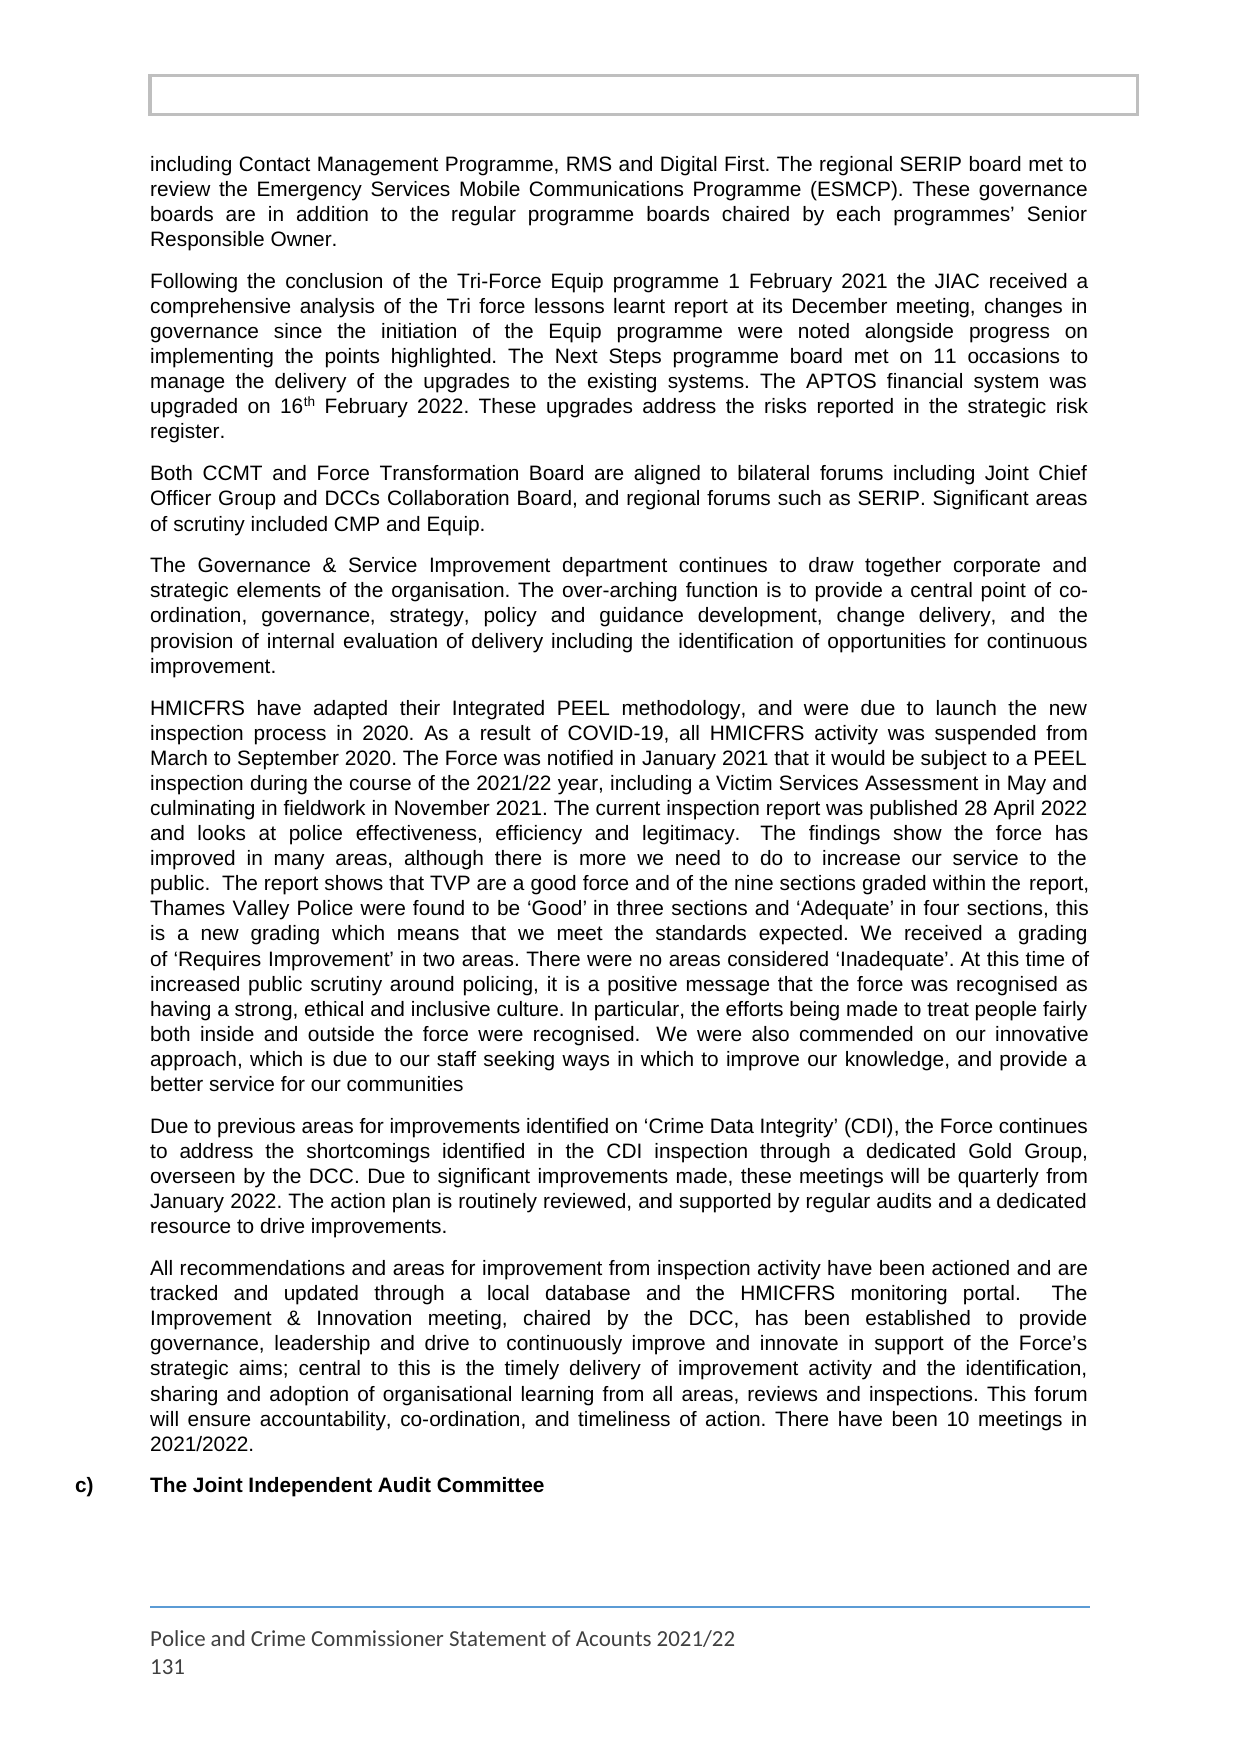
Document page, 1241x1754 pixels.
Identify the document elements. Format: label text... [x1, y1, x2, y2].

list The Joint Independent Audit Committee [75, 1473, 1090, 1497]
text The Governance & Service Improvement department continues to draw together corporate and strategic elements of the organisation. The over-arching function is to provide a central point of co-ordination, governance, strategy, policy and guidance development, change delivery, and the provision of internal evaluation of delivery including the identification of opportunities for continuous improvement. [150, 553, 1089, 678]
text Both CCMT and Force Transformation Board are aligned to bilateral forums including Joint Chief Officer Group and DCCs Collaboration Board, and regional forums such as SERIP. Significant areas of scrutiny included CMP and Equip. [150, 461, 1089, 536]
text including Contact Management Programme, RMS and Digital First. The regional SERIP board met to review the Emergency Services Mobile Communications Programme (ESMCP). These governance boards are in addition to the regular programme boards chaired by each programmes’ Senior Responsible Owner. [150, 151, 1089, 252]
text All recommendations and areas for improvement from inspection activity have been actioned and are tracked and updated through a local database and the HMICFRS monitoring portal. The Improvement & Innovation meeting, chaired by the DCC, has been established to provide governance, leadership and drive to continuously improve and innovate in support of the Force’s strategic aims; central to this is the timely delivery of improvement activity and the identification, sharing and adoption of organisational learning from all areas, reviews and inspections. This forum will ensure accountability, co-ordination, and timeliness of action. There have been 10 meetings in 2021/2022. [150, 1255, 1089, 1456]
text HMICFRS have adapted their Integrated PEEL methodology, and were due to launch the new inspection process in 2020. As a result of COVID-19, all HMICFRS activity was suspended from March to September 2020. The Force was notified in January 2021 that it would be subject to a PEEL inspection during the course of the 2021/22 year, including a Victim Services Assessment in May and culminating in fieldwork in November 2021. The current inspection report was published 28 April 2022 and looks at police effectiveness, efficiency and legitimacy. The findings show the force has improved in many areas, although there is more we need to do to increase our service to the public. The report shows that TVP are a good force and of the nine sections graded within the report, Thames Valley Police were found to be ‘Good’ in three sections and ‘Adequate’ in four sections, this is a new grading which means that we meet the standards expected. We received a grading of ‘Requires Improvement’ in two areas. There were no areas considered ‘Inadequate’. At this time of increased public scrutiny around policing, it is a positive message that the force was recognised as having a strong, ethical and inclusive culture. In particular, the efforts being made to treat people fairly both inside and outside the force were recognised. We were also commended on our innovative approach, which is due to our staff seeking ways in which to improve our knowledge, and provide a better service for our communities [150, 695, 1089, 1097]
text Following the conclusion of the Tri-Force Equip programme 1 February 2021 the JIAC received a comprehensive analysis of the Tri force lessons learnt report at its December meeting, changes in governance since the initiation of the Equip programme were noted alongside progress on implementing the points highlighted. The Next Steps programme board met on 11 occasions to manage the delivery of the upgrades to the existing systems. The APTOS financial system was upgraded on 16th February 2022. These upgrades address the risks reported in the strategic risk register. [150, 268, 1089, 444]
text Due to previous areas for improvements identified on ‘Crime Data Integrity’ (CDI), the Force continues to address the shortcomings identified in the CDI inspection through a dedicated Gold Group, overseen by the DCC. Due to significant improvements made, these meetings will be quarterly from January 2022. The action plan is routinely reviewed, and supported by regular audits and a dedicated resource to drive improvements. [150, 1113, 1089, 1239]
